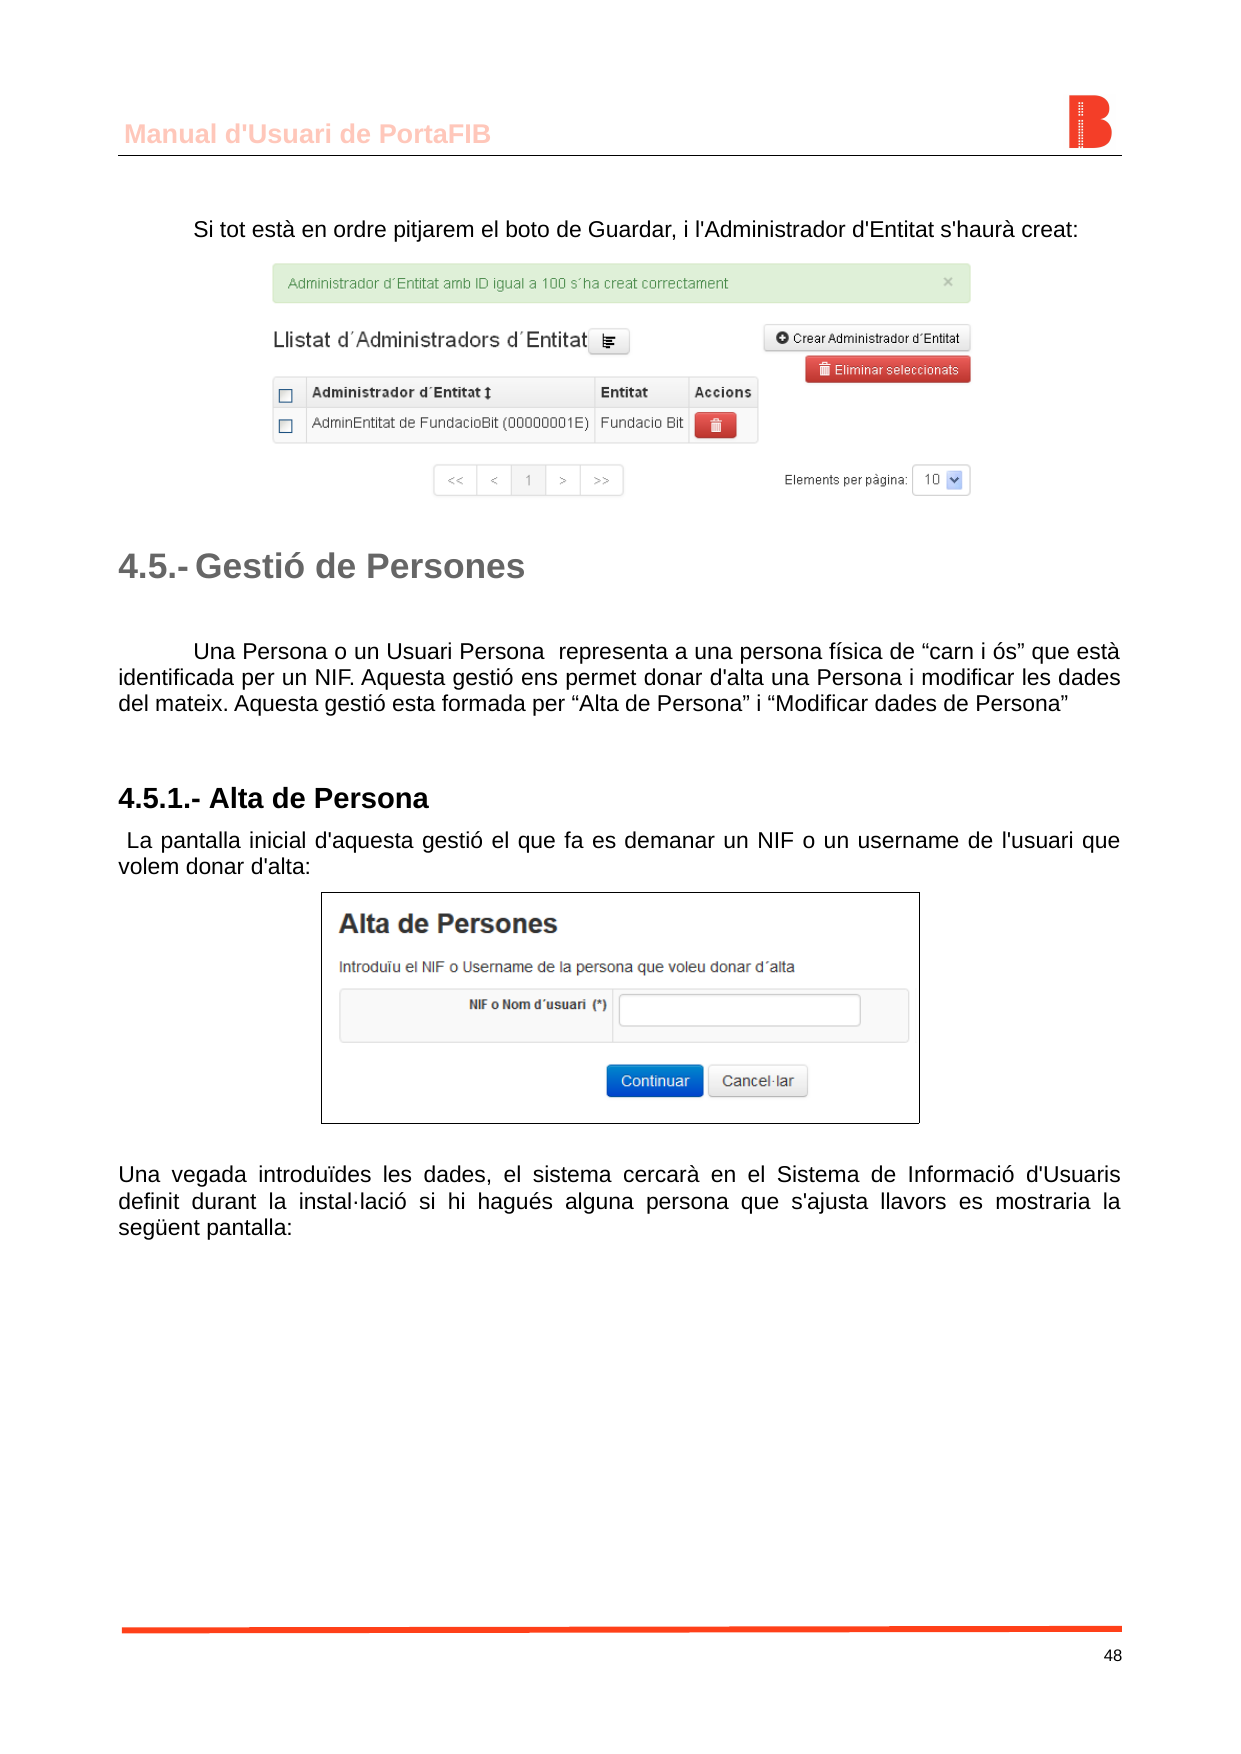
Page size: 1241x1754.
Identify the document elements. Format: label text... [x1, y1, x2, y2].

picture [260, 254, 980, 521]
text La pantalla inicial d'aquesta gestió el que fa es demanar un NIF o un username de l'usuari que volem donar d'alta: [118, 827, 1122, 879]
picture [1063, 94, 1117, 150]
text Una vegada introduïdes les dades, el sistema cercarà en el Sistema de Informació d'Usuaris definit durant la instal·lació si hi hagués alguna persona que s'ajusta llavors es mostraria la següent pantalla: [118, 1161, 1122, 1241]
text Si tot està en ordre pitjarem el boto de Guardar, i l'Administrador d'Entitat s'haurà creat: [118, 216, 1122, 242]
picture [324, 895, 917, 1120]
subtitle Alta de Persona [118, 781, 1122, 814]
subtitle Gestió de Persones [118, 546, 1122, 586]
text Una Persona o un Usuari Persona representa a una persona física de “carn i ós” que està identificada per un NIF. Aquesta gestió ens permet donar d'alta una Persona i modificar les dades del mateix. Aquesta gestió esta formada per “Alta de Persona” i “Modificar dades de Persona” [118, 638, 1122, 717]
